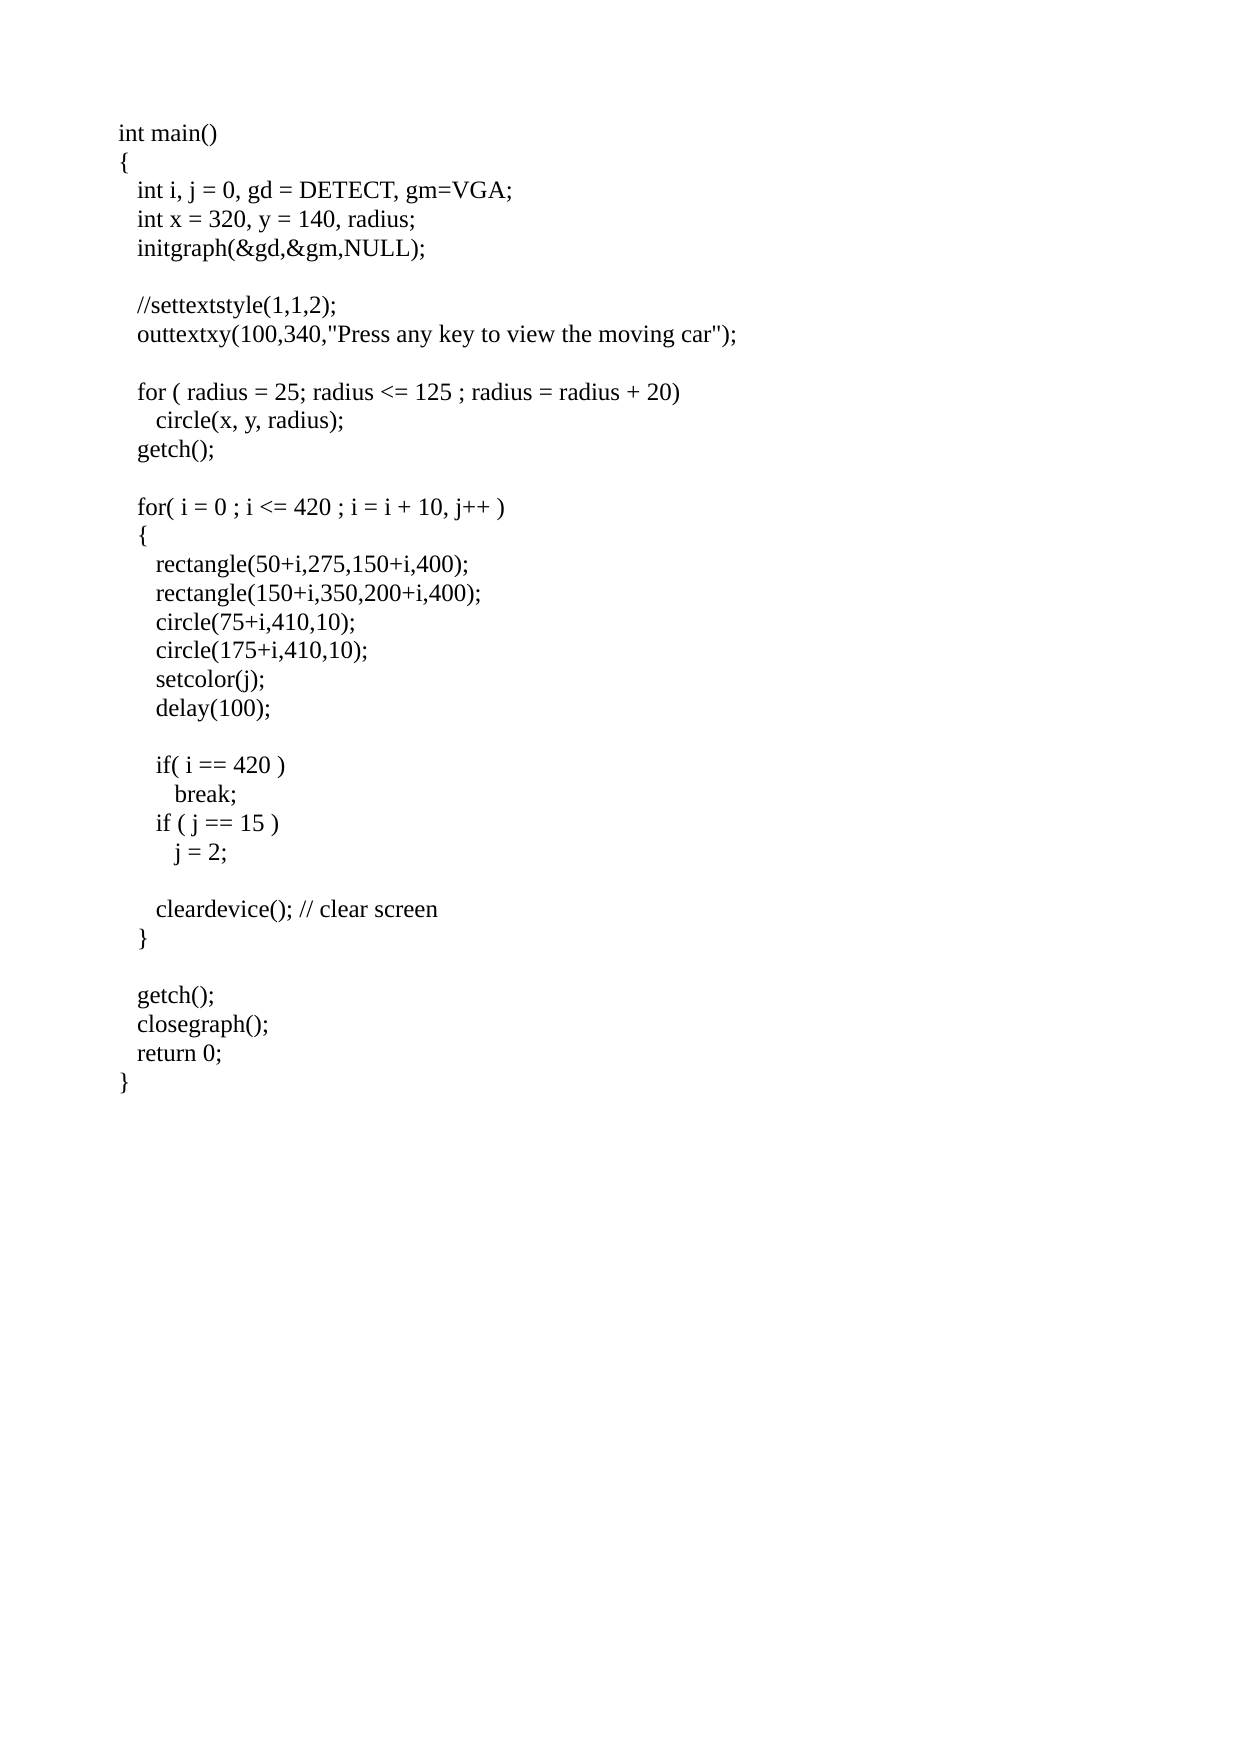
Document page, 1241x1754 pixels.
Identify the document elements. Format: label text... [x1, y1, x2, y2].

text getch(); [118, 981, 1122, 1009]
text } [118, 1067, 1122, 1096]
text circle(175+i,410,10); [118, 636, 1122, 664]
text { [118, 147, 1122, 176]
text getch(); [118, 434, 1122, 463]
text outtextxy(100,340,"Press any key to view the moving car"); [118, 319, 1122, 348]
text int i, j = 0, gd = DETECT, gm=VGA; [118, 176, 1122, 204]
text cleardevice(); // clear screen [118, 894, 1122, 923]
text closegraph(); [118, 1009, 1122, 1038]
text circle(75+i,410,10); [118, 607, 1122, 636]
text if( i == 420 ) [118, 751, 1122, 779]
text delay(100); [118, 693, 1122, 722]
text break; [118, 779, 1122, 808]
text setcolor(j); [118, 664, 1122, 693]
text } [118, 923, 1122, 952]
text for ( radius = 25; radius <= 125 ; radius = radius + 20) [118, 377, 1122, 406]
text rectangle(150+i,350,200+i,400); [118, 578, 1122, 607]
text return 0; [118, 1038, 1122, 1067]
text //settextstyle(1,1,2); [118, 291, 1122, 319]
text for( i = 0 ; i <= 420 ; i = i + 10, j++ ) [118, 492, 1122, 521]
text rectangle(50+i,275,150+i,400); [118, 549, 1122, 578]
text { [118, 521, 1122, 549]
text int main() [118, 118, 1122, 147]
text int x = 320, y = 140, radius; [118, 204, 1122, 233]
text j = 2; [118, 837, 1122, 866]
text initgraph(&gd,&gm,NULL); [118, 233, 1122, 262]
text if ( j == 15 ) [118, 808, 1122, 837]
text circle(x, y, radius); [118, 406, 1122, 434]
